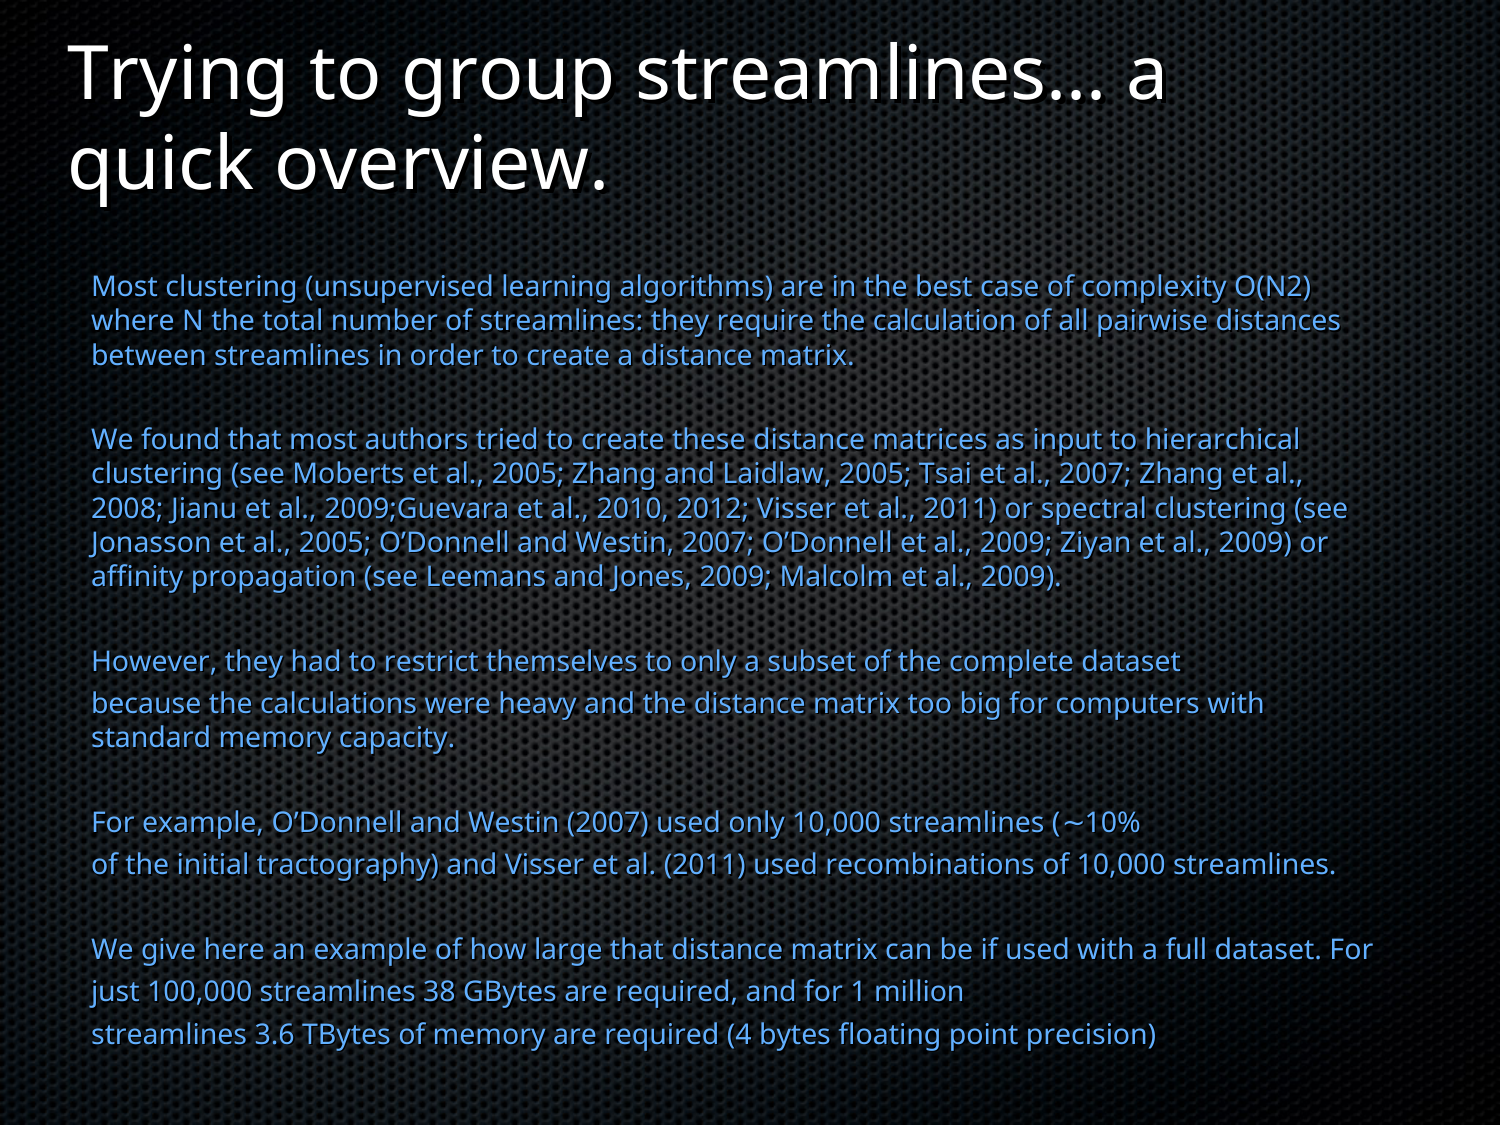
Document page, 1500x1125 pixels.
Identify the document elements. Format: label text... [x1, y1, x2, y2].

list Most clustering (unsupervised learning algorithms) are in the best case of complexity O(N2) where N the total number of streamlines: they require the calculation of all pairwise distances between streamlines in order to create a distance matrix. We found that most authors tried to create these distance matrices as input to hierarchical clustering (see Moberts et al., 2005; Zhang and Laidlaw, 2005; Tsai et al., 2007; Zhang et al., 2008; Jianu et al., 2009;Guevara et al., 2010, 2012; Visser et al., 2011) or spectral clustering (see Jonasson et al., 2005; O’Donnell and Westin, 2007; O’Donnell et al., 2009; Ziyan et al., 2009) or affinity propagation (see Leemans and Jones, 2009; Malcolm et al., 2009). However, they had to restrict themselves to only a subset of the complete dataset because the calculations were heavy and the distance matrix too big for computers with standard memory capacity. For example, O’Donnell and Westin (2007) used only 10,000 streamlines (∼10% of the initial tractography) and Visser et al. (2011) used recombinations of 10,000 streamlines. We give here an example of how large that distance matrix can be if used with a full dataset. For just 100,000 streamlines 38 GBytes are required, and for 1 million streamlines 3.6 TBytes of memory are required (4 bytes floating point precision) [82, 259, 1387, 1101]
picture [0, 0, 1500, 1125]
title Trying to group streamlines... a quick overview. [59, 15, 1364, 213]
